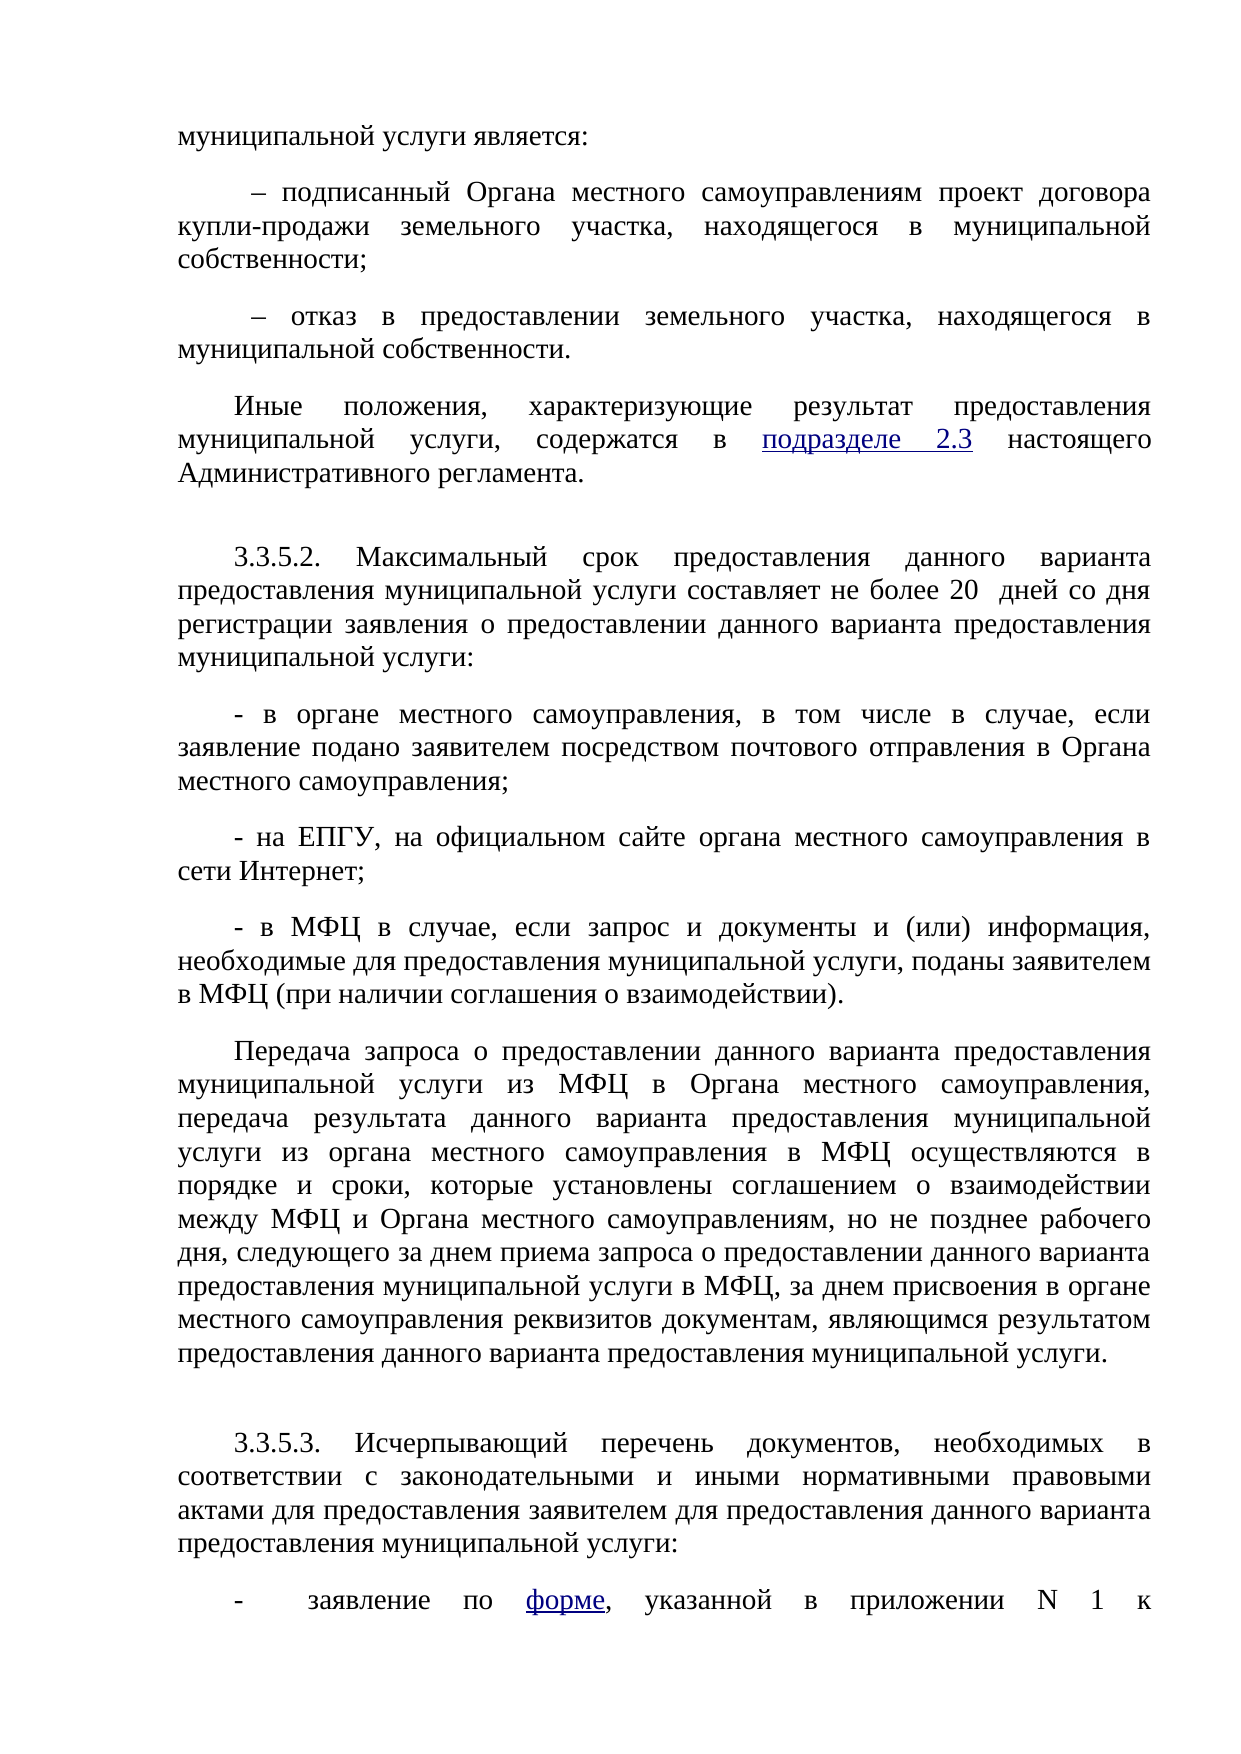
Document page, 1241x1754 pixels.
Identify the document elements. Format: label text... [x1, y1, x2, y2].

text – подписанный Органа местного самоуправлениям проект договора купли-продажи земельного участка, находящегося в муниципальной собственности; [177, 174, 1152, 275]
text – отказ в предоставлении земельного участка, находящегося в муниципальной собственности. [177, 298, 1152, 365]
text - в органе местного самоуправления, в том числе в случае, если заявление подано заявителем посредством почтового отправления в Органа местного самоуправления; [177, 696, 1152, 797]
text 3.3.5.2. Максимальный срок предоставления данного варианта предоставления муниципальной услуги составляет не более 20 дней со дня регистрации заявления о предоставлении данного варианта предоставления муниципальной услуги: [177, 539, 1152, 673]
text Передача запроса о предоставлении данного варианта предоставления муниципальной услуги из МФЦ в Органа местного самоуправления, передача результата данного варианта предоставления муниципальной услуги из органа местного самоуправления в МФЦ осуществляются в порядке и сроки, которые установлены соглашением о взаимодействии между МФЦ и Органа местного самоуправлениям, но не позднее рабочего дня, следующего за днем приема запроса о предоставлении данного варианта предоставления муниципальной услуги в МФЦ, за днем присвоения в органе местного самоуправления реквизитов документам, являющимся результатом предоставления данного варианта предоставления муниципальной услуги. [177, 1033, 1152, 1368]
text Иные положения, характеризующие результат предоставления муниципальной услуги, содержатся в подразделе 2.3 настоящего Административного регламента. [177, 388, 1152, 489]
text - в МФЦ в случае, если запрос и документы и (или) информация, необходимые для предоставления муниципальной услуги, поданы заявителем в МФЦ (при наличии соглашения о взаимодействии). [177, 909, 1152, 1010]
text - заявление по форме, указанной в приложении N 1 к [177, 1582, 1152, 1616]
text - на ЕПГУ, на официальном сайте органа местного самоуправления в сети Интернет; [177, 819, 1152, 887]
text муниципальной услуги является: [177, 118, 1152, 152]
text 3.3.5.3. Исчерпывающий перечень документов, необходимых в соответствии с законодательными и иными нормативными правовыми актами для предоставления заявителем для предоставления данного варианта предоставления муниципальной услуги: [177, 1425, 1152, 1559]
